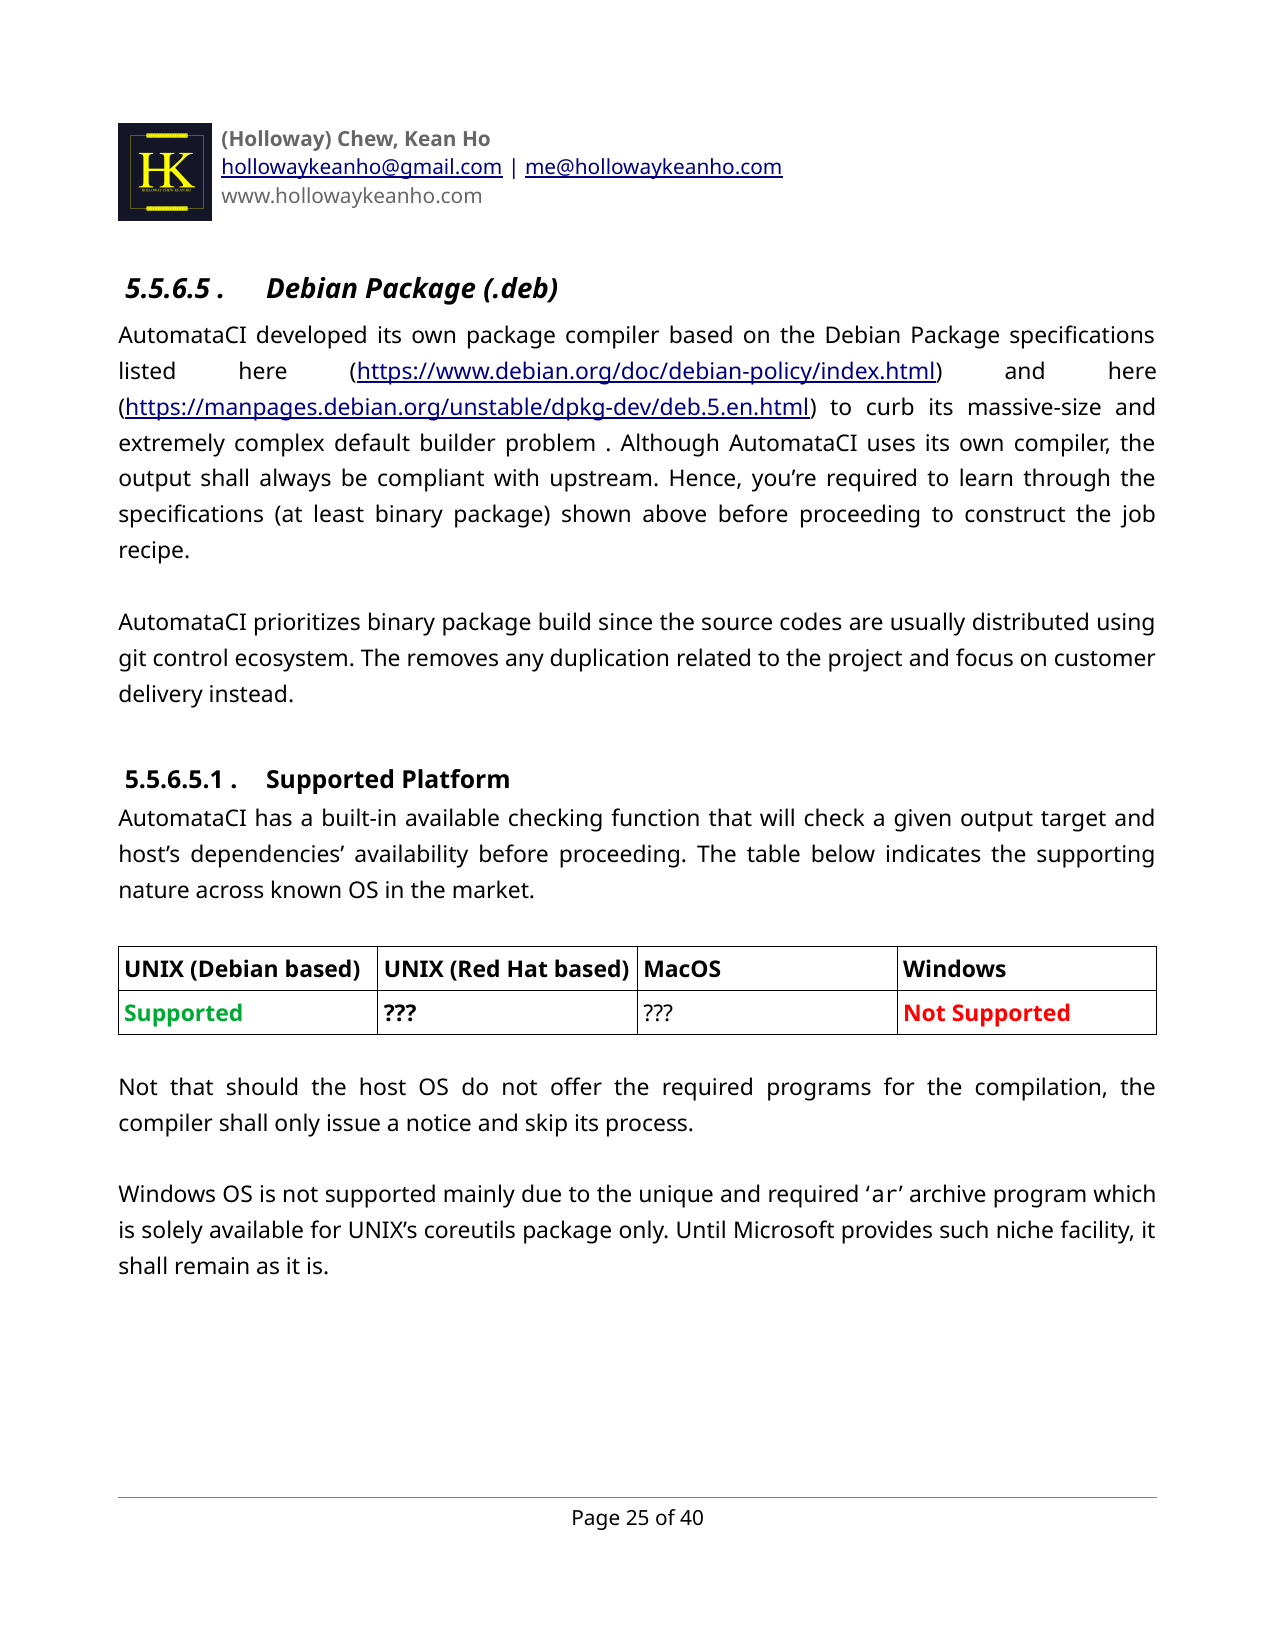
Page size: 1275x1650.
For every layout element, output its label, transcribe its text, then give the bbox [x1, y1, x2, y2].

text AutomataCI prioritizes binary package build since the source codes are usually distributed using git control ecosystem. The removes any duplication related to the project and focus on customer delivery instead. [118, 606, 1157, 709]
table_cell Not Supported [898, 991, 1156, 1034]
text AutomataCI developed its own package compiler based on the Debian Package specifications listed here (https://www.debian.org/doc/debian-policy/index.html) and here (https://manpages.debian.org/unstable/dpkg-dev/deb.5.en.html) to curb its massive-size and extremely complex default builder problem . Although AutomataCI uses its own compiler, the output shall always be compliant with upstream. Hence, you’re required to learn through the specifications (at least binary package) shown above before proceeding to construct the job recipe. [118, 319, 1157, 566]
table_cell Supported [119, 991, 377, 1034]
table_cell ??? [378, 991, 637, 1034]
subtitle Debian Package (.deb) [118, 268, 1157, 306]
table_header UNIX (Debian based) [119, 947, 377, 990]
table_header Windows [898, 947, 1156, 990]
subtitle Supported Platform [118, 762, 1157, 796]
table_header MacOS [638, 947, 897, 990]
text AutomataCI has a built-in available checking function that will check a given output target and host’s dependencies’ availability before proceeding. The table below indicates the supporting nature across known OS in the market. [118, 802, 1157, 906]
text Windows OS is not supported mainly due to the unique and required ‘ar’ archive program which is solely available for UNIX’s coreutils package only. Until Microsoft provides such niche facility, it shall remain as it is. [118, 1178, 1157, 1282]
table_header UNIX (Red Hat based) [378, 947, 637, 990]
text Not that should the host OS do not offer the required programs for the compilation, the compiler shall only issue a notice and skip its process. [118, 1071, 1157, 1138]
table_cell ??? [638, 991, 897, 1034]
picture [118, 123, 212, 221]
